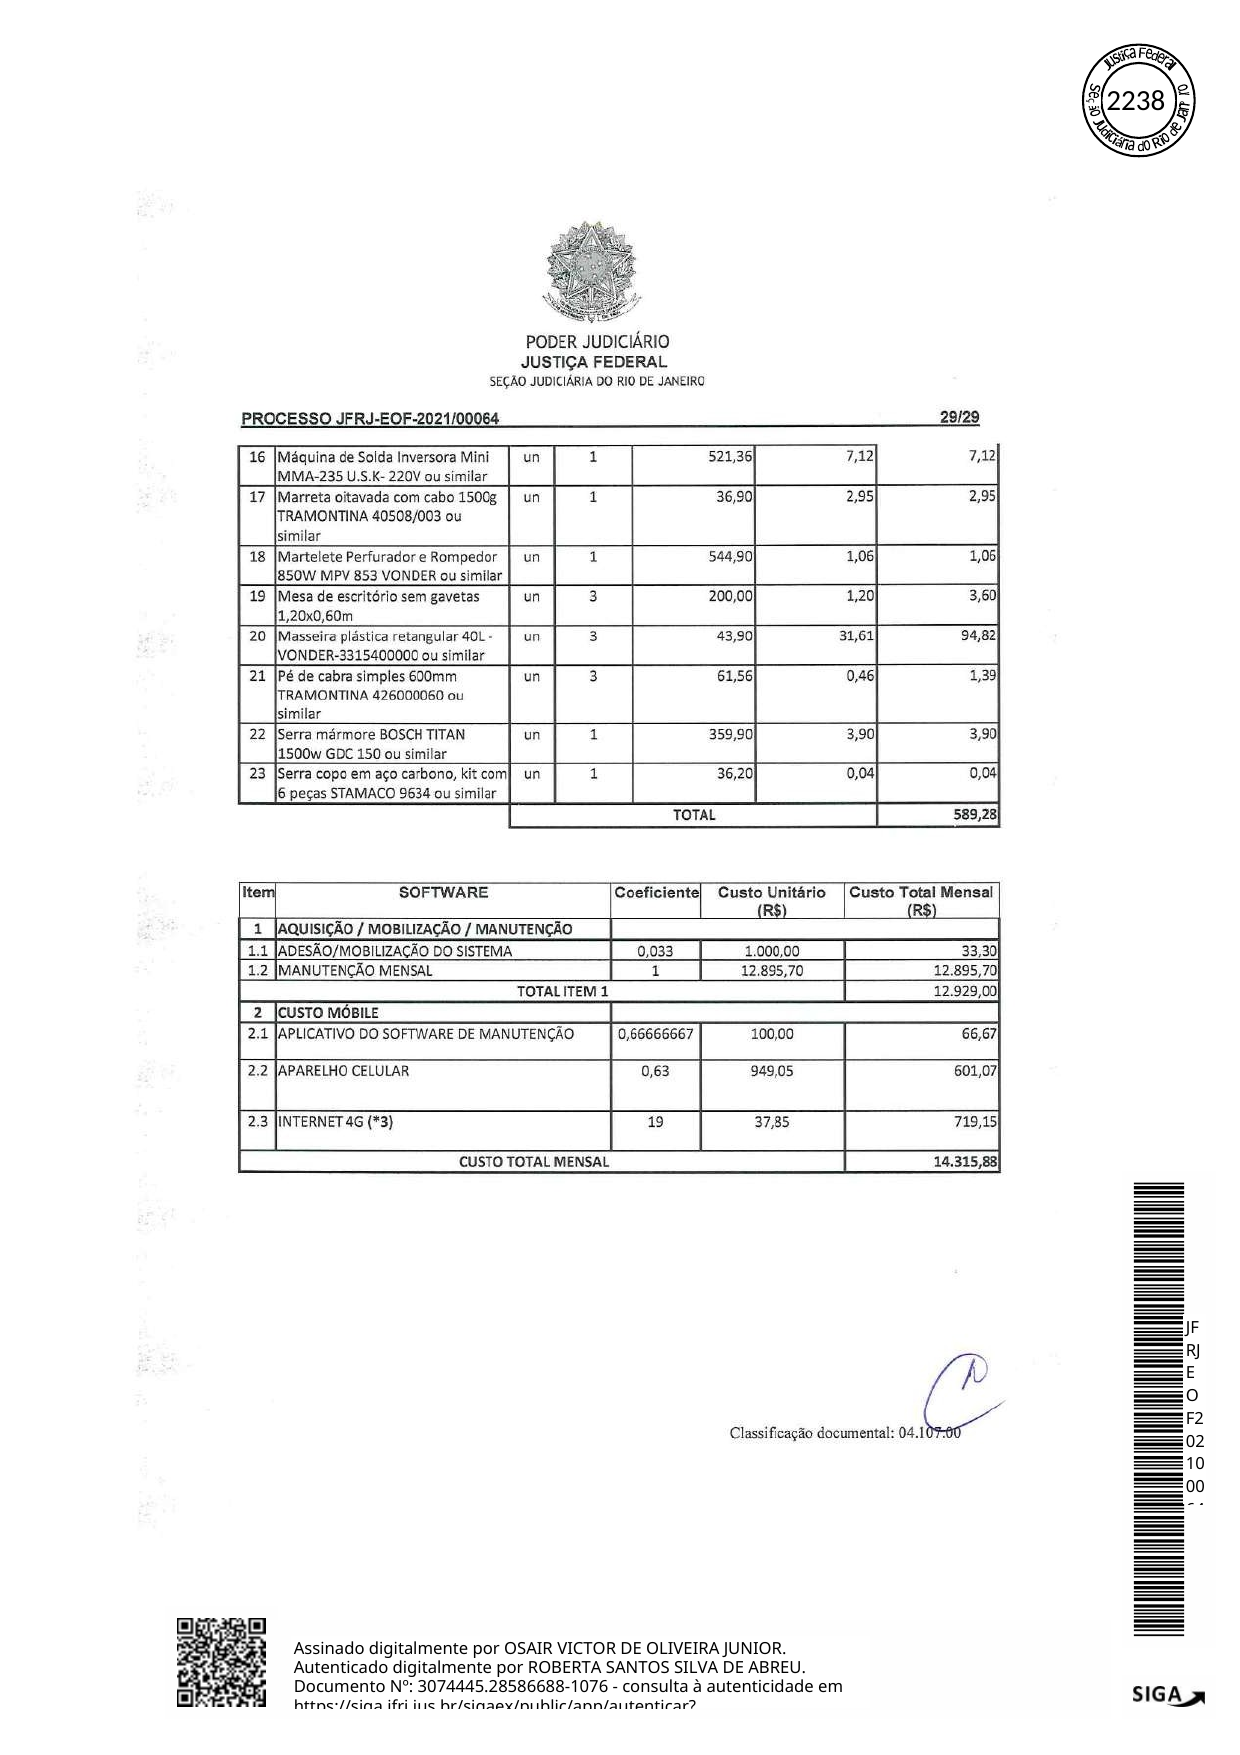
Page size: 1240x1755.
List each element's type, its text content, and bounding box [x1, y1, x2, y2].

text e [1179, 97, 1193, 105]
text JFRJEOF202100064V08 [1186, 1316, 1206, 1504]
text ç [1085, 98, 1099, 106]
